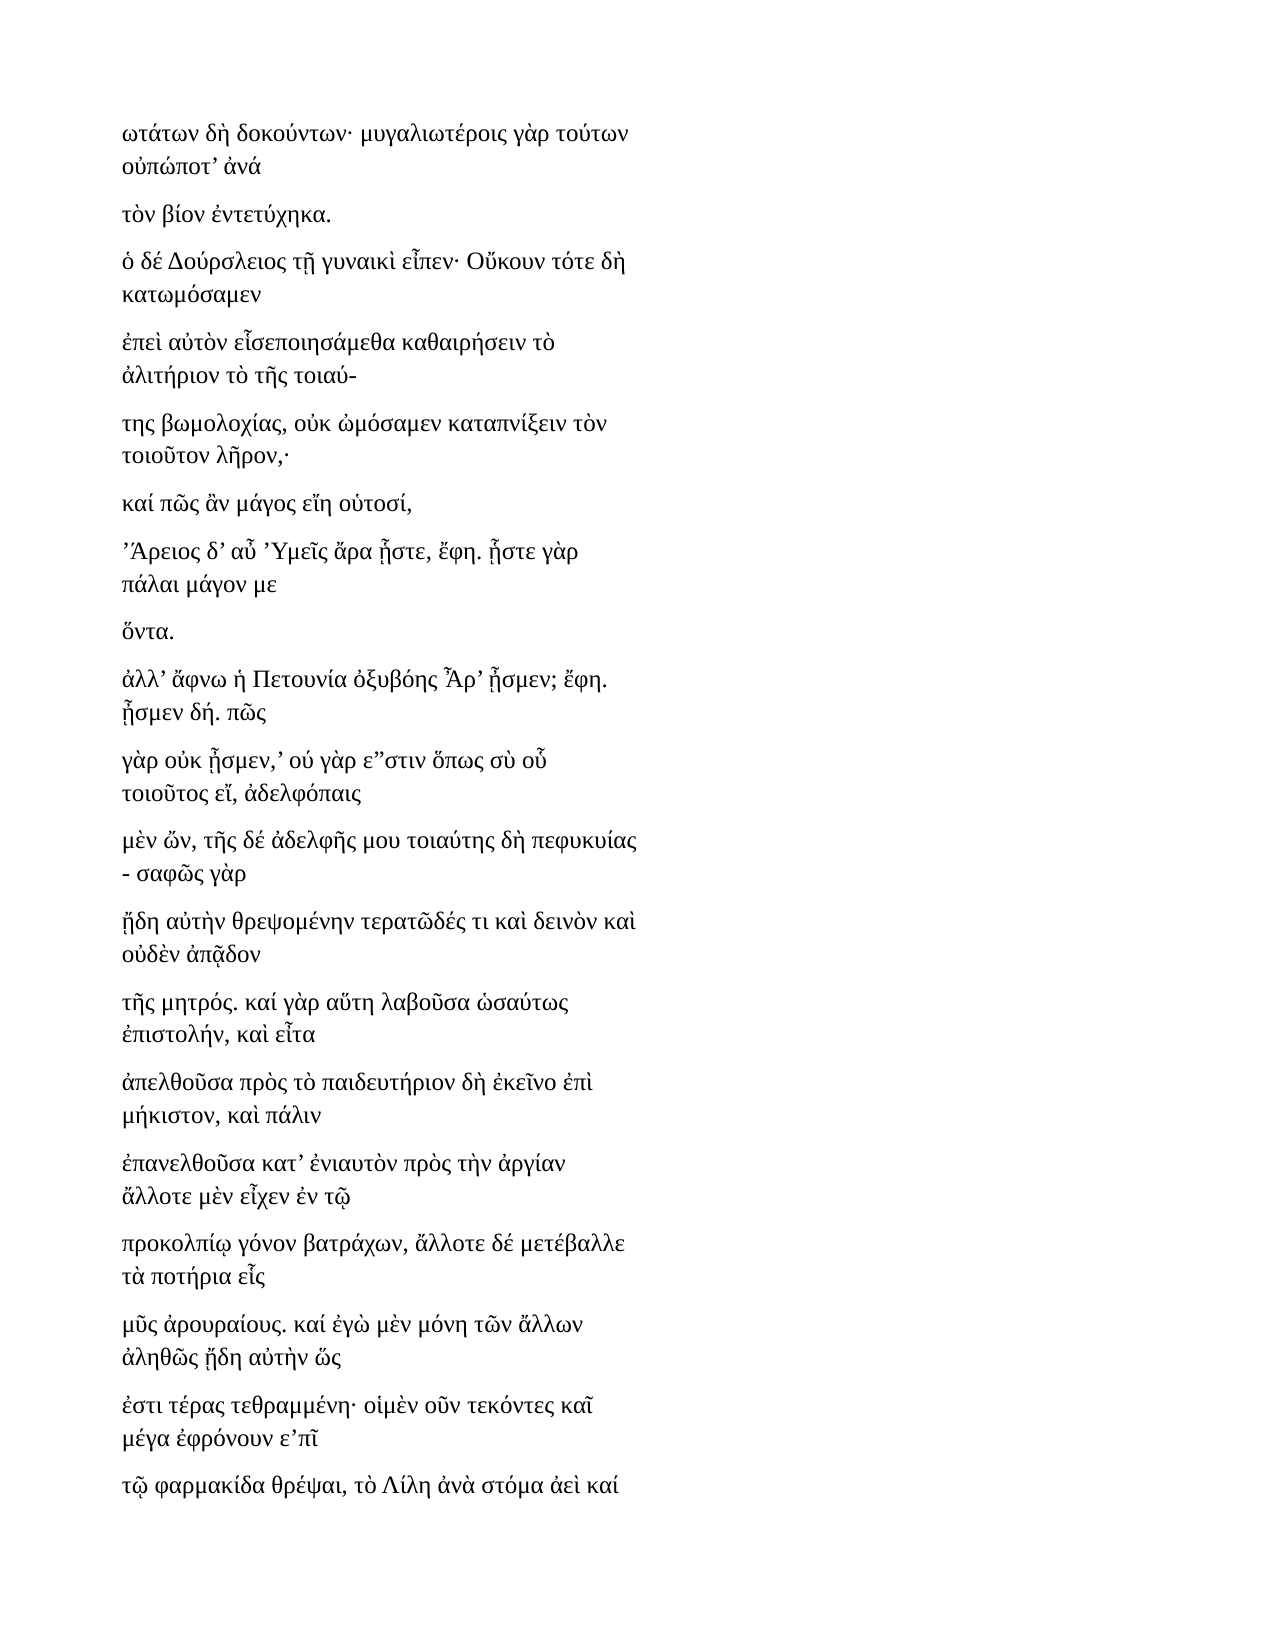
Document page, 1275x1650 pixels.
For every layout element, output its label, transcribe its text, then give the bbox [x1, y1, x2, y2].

table_cell ᾔδη αὐτὴν θρεψομένην τερατῶδές τι καὶ δεινὸν καὶ οὐδὲν ἀπᾷδον [122, 906, 637, 987]
table_cell [638, 246, 1157, 327]
table_cell [638, 1390, 1157, 1470]
table_cell ἐπεὶ αὐτὸν εἷσεποιησάμεθα καθαιρήσειν τὸ ἀλιτήριον τὸ τῆς τοιαύ- [122, 327, 637, 408]
table_cell [638, 825, 1157, 906]
table_cell ’Άρειος δ’ αὖ ’Υμεῖς ἄρα ᾗστε, ἔφη. ᾗστε γὰρ πάλαι μάγον με [122, 536, 637, 616]
table_cell [638, 1229, 1157, 1309]
table_cell [638, 327, 1157, 408]
table_cell [638, 616, 1157, 664]
table_cell ωτάτων δὴ δοκούντων· μυγαλιωτέροις γὰρ τούτων οὐπώποτ’ ἀνά [122, 118, 637, 199]
table_cell [638, 536, 1157, 616]
table_cell μὲν ὤν, τῆς δέ ἀδελφῆς μου τοιαύτης δὴ πεφυκυίας - σαφῶς γὰρ [122, 825, 637, 906]
table_cell προκολπίῳ γόνον βατράχων, ἄλλοτε δέ μετέβαλλε τὰ ποτήρια εἷς [122, 1229, 637, 1309]
table_cell [638, 664, 1157, 745]
table_cell ὅντα. [122, 616, 637, 664]
table_cell τὸν βίον ἐντετύχηκα. [122, 199, 637, 246]
table_cell της βωμολοχίας, οὐκ ὠμόσαμεν καταπνίξειν τὸν τοιοῦτον λῆρον,· [122, 408, 637, 488]
table_cell τῆς μητρός. καί γὰρ αὕτη λαβοῦσα ὡσαύτως ἐπιστολήν, καὶ εἶτα [122, 987, 637, 1067]
table_cell ἀλλ’ ἄφνω ἡ Πετουνία ὀξυβόης Ἆρ’ ᾖσμεν; ἔφη. ᾖσμεν δή. πῶς [122, 664, 637, 745]
table_cell [638, 1148, 1157, 1228]
table_cell ἐπανελθοῦσα κατ’ ἐνιαυτὸν πρὸς τὴν ἀργίαν ἄλλοτε μὲν εἶχεν ἐν τῷ [122, 1148, 637, 1228]
table_cell [638, 1470, 1157, 1518]
table_cell γὰρ οὐκ ᾖσμεν,’ ού γὰρ ε”στιν ὅπως σὺ οὗ τοιοῦτος εἴ, ἀδελφόπαις [122, 745, 637, 825]
table_cell [638, 987, 1157, 1067]
table_cell [638, 906, 1157, 987]
table_cell [638, 199, 1157, 246]
table_cell [638, 488, 1157, 536]
table_cell [638, 745, 1157, 825]
table_cell ἀπελθοῦσα πρὸς τὸ παιδευτήριον δὴ ἐκεῖνο ἐπὶ μήκιστον, καὶ πάλιν [122, 1067, 637, 1148]
table_cell καί πῶς ἂν μάγος εἴη οὑτοσί, [122, 488, 637, 536]
table_cell ἐστι τέρας τεθραμμένη· οἱμὲν οῦν τεκόντες καῖ μέγα ἐφρόνουν ε’πῖ [122, 1390, 637, 1470]
table_cell μῦς ἀρουραίους. καί ἐγὼ μὲν μόνη τῶν ἄλλων ἀληθῶς ᾔδη αὐτὴν ὥς [122, 1309, 637, 1390]
table_cell [638, 118, 1157, 199]
table_cell [638, 1067, 1157, 1148]
table_cell τῷ φαρμακίδα θρέψαι, τὸ Λίλη ἀνὰ στόμα ἀεὶ καί [122, 1470, 637, 1518]
table_cell [638, 1309, 1157, 1390]
table_cell [638, 408, 1157, 488]
table_cell ὁ δέ Δούρσλειος τῇ γυναικὶ εἶπεν· Οὔκουν τότε δὴ κατωμόσαμεν [122, 246, 637, 327]
